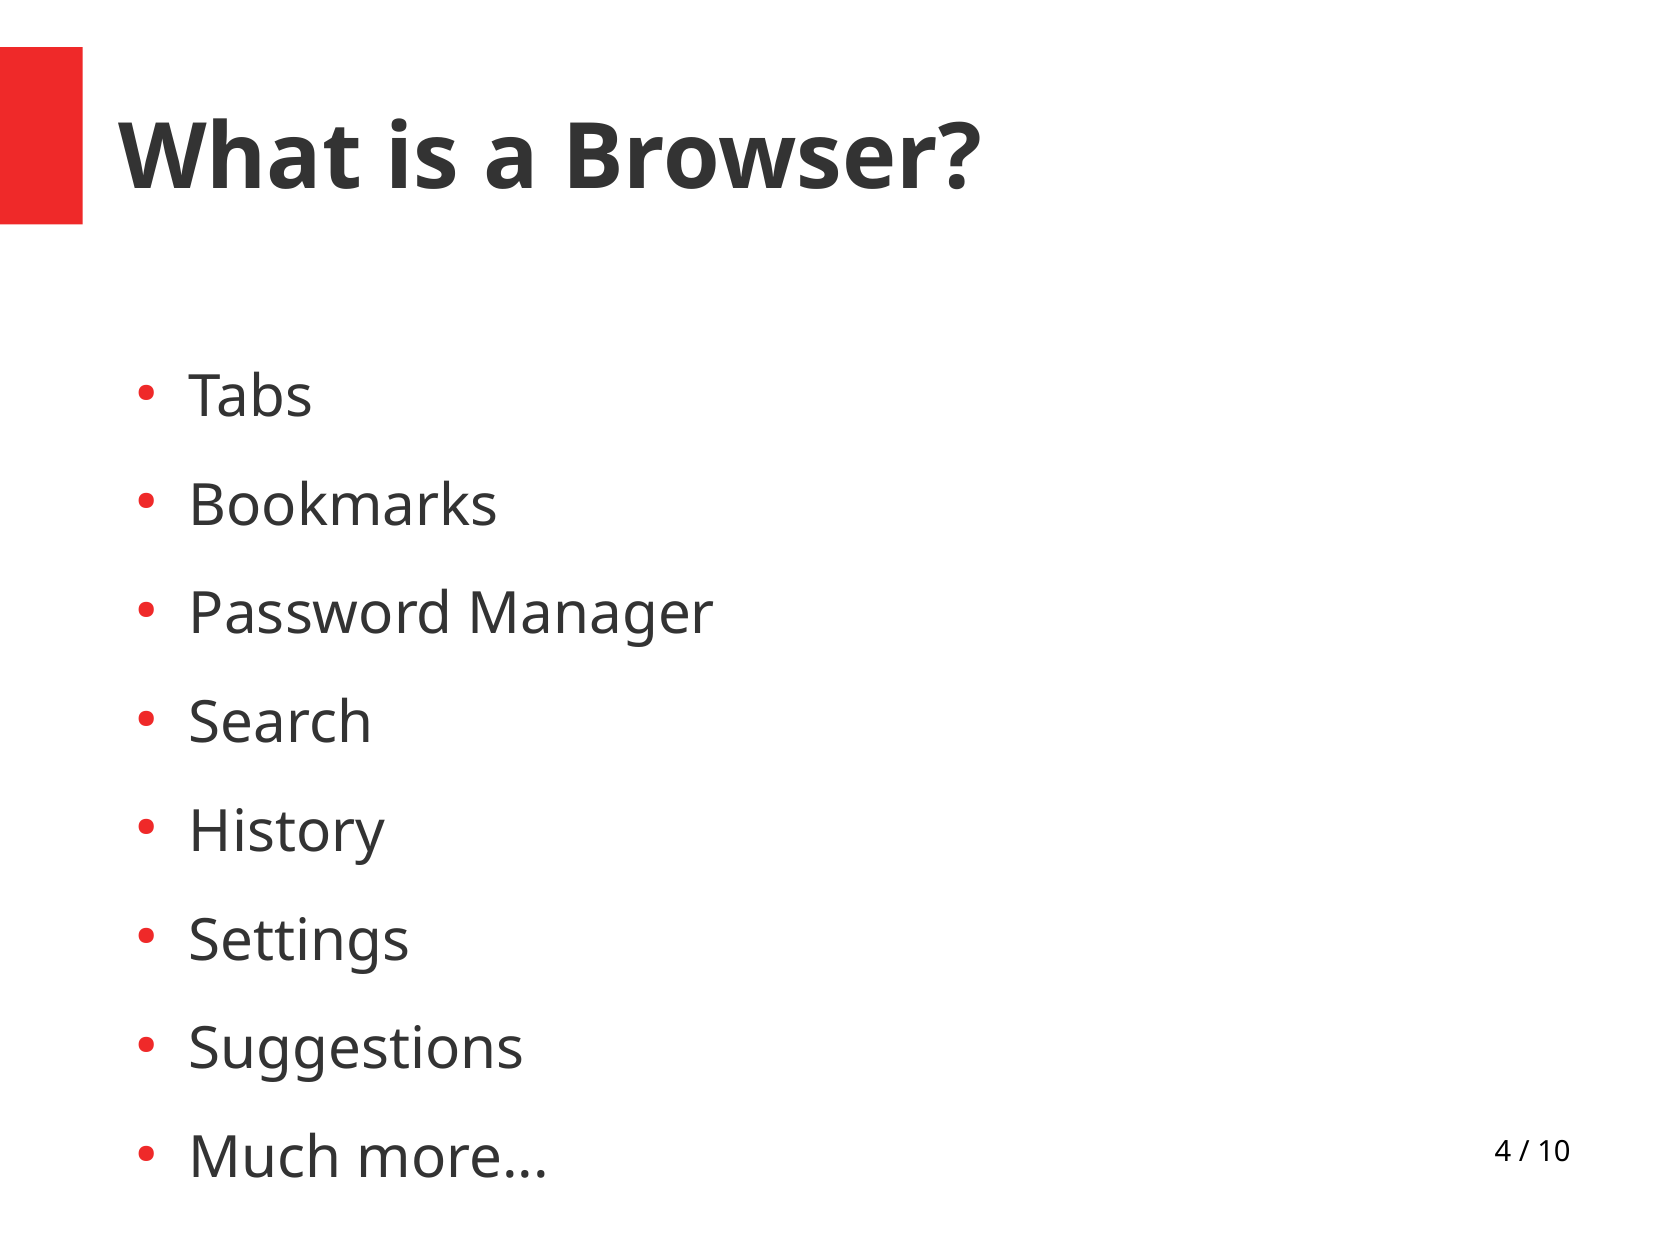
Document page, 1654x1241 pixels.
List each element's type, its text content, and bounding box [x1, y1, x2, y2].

list Tabs Bookmarks Password Manager Search History Settings Suggestions Much more... [118, 354, 1536, 1074]
title What is a Browser? [118, 49, 1571, 257]
